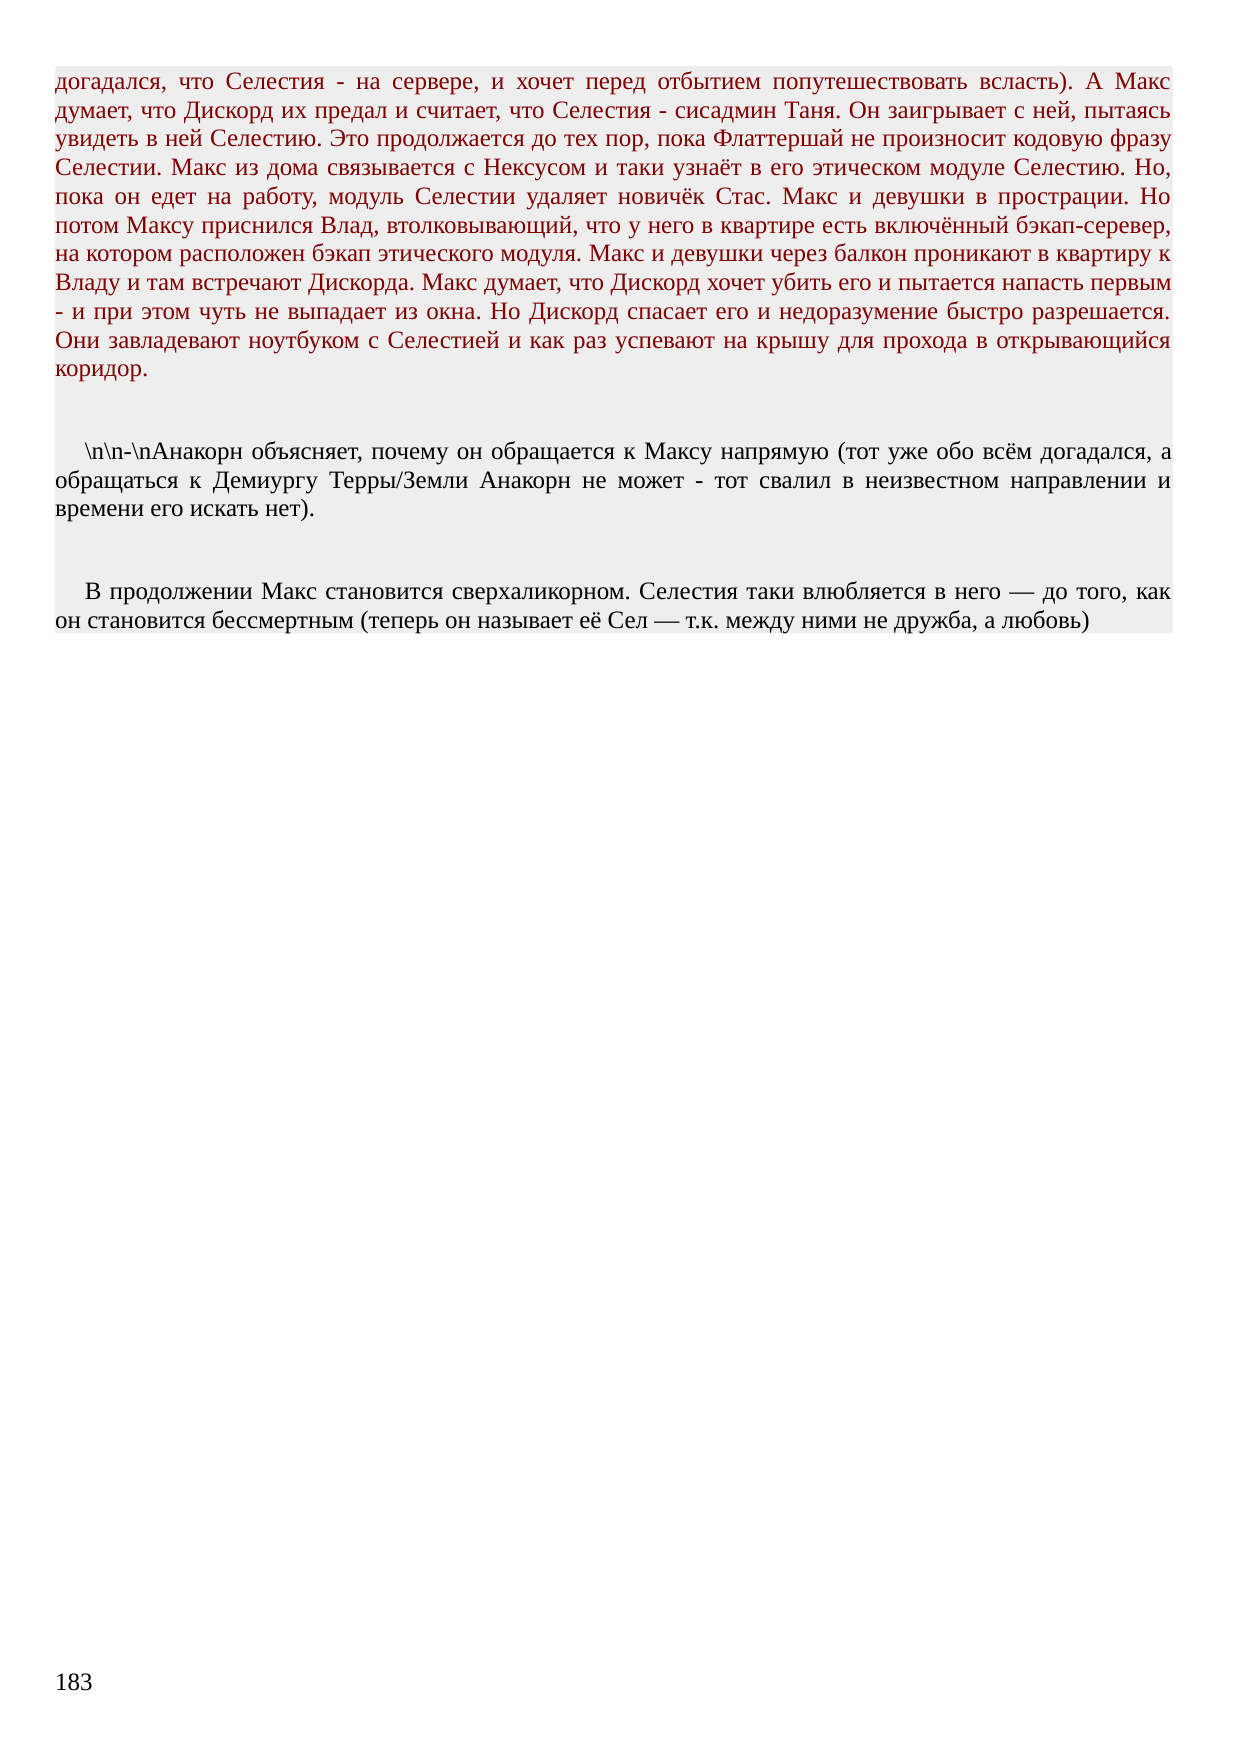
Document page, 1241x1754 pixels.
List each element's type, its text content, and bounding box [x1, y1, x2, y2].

text В продолжении Макс становится сверхаликорном. Селестия таки влюбляется в него — до того, как он становится бессмертным (теперь он называет её Сел — т.к. между ними не дружба, а любовь) [55, 576, 1173, 633]
text \n\n-\nАнакорн объясняет, почему он обращается к Максу напрямую (тот уже обо всём догадался, а обращаться к Демиургу Терры/Земли Анакорн не может - тот свалил в неизвестном направлении и времени его искать нет). [55, 436, 1173, 522]
text догадался, что Селестия - на сервере, и хочет перед отбытием попутешествовать всласть). А Макс думает, что Дискорд их предал и считает, что Селестия - сисадмин Таня. Он заигрывает с ней, пытаясь увидеть в ней Селестию. Это продолжается до тех пор, пока Флаттершай не произносит кодовую фразу Селестии. Макс из дома связывается с Нексусом и таки узнаёт в его этическом модуле Селестию. Но, пока он едет на работу, модуль Селестии удаляет новичёк Стас. Макс и девушки в прострации. Но потом Максу приснился Влад, втолковывающий, что у него в квартире есть включённый бэкап-серевер, на котором расположен бэкап этического модуля. Макс и девушки через балкон проникают в квартиру к Владу и там встречают Дискорда. Макс думает, что Дискорд хочет убить его и пытается напасть первым - и при этом чуть не выпадает из окна. Но Дискорд спасает его и недоразумение быстро разрешается. Они завладевают ноутбуком с Селестией и как раз успевают на крышу для прохода в открывающийся коридор. [55, 66, 1173, 382]
